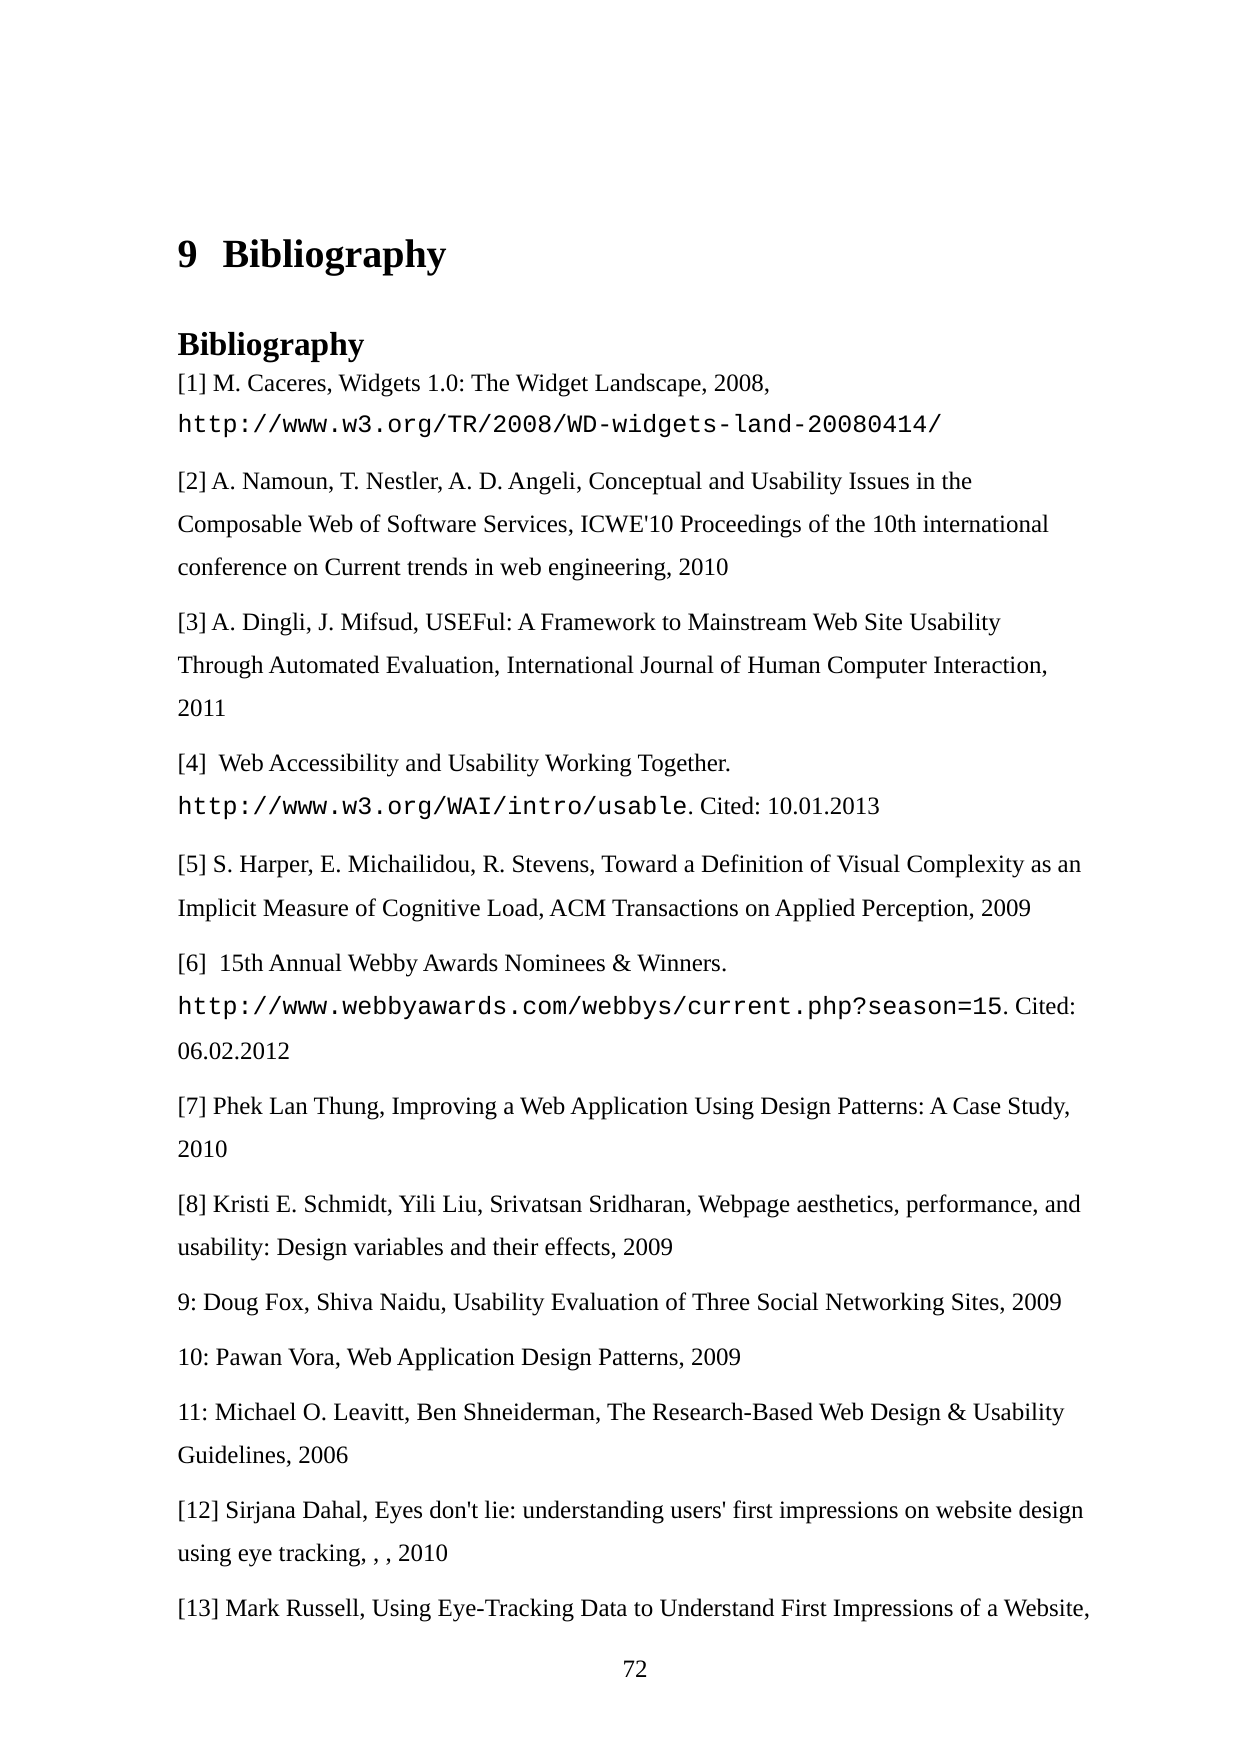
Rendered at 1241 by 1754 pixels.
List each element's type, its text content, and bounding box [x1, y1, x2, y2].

text [6] 15th Annual Webby Awards Nominees & Winners. http://www.webbyawards.com/webbys/current.php?season=15. Cited: 06.02.2012 [177, 948, 1093, 1065]
subtitle Bibliography [177, 231, 1093, 277]
text [8] Kristi E. Schmidt, Yili Liu, Srivatsan Sridharan, Webpage aesthetics, performance, and usability: Design variables and their effects, 2009 [177, 1189, 1093, 1261]
text [12] Sirjana Dahal, Eyes don't lie: understanding users' first impressions on website design using eye tracking, , , 2010 [177, 1495, 1093, 1567]
text [7] Phek Lan Thung, Improving a Web Application Using Design Patterns: A Case Study, 2010 [177, 1091, 1093, 1163]
text [5] S. Harper, E. Michailidou, R. Stevens, Toward a Definition of Visual Complexity as an Implicit Measure of Cognitive Load, ACM Transactions on Applied Perception, 2009 [177, 849, 1093, 921]
text 9: Doug Fox, Shiva Naidu, Usability Evaluation of Three Social Networking Sites, 2009 [177, 1287, 1093, 1316]
text [1] M. Caceres, Widgets 1.0: The Widget Landscape, 2008, http://www.w3.org/TR/2008/WD-widgets-land-20080414/ [177, 368, 1093, 440]
subtitle Bibliography [177, 324, 1093, 363]
text [4] Web Accessibility and Usability Working Together. http://www.w3.org/WAI/intro/usable. Cited: 10.01.2013 [177, 748, 1093, 822]
text 10: Pawan Vora, Web Application Design Patterns, 2009 [177, 1342, 1093, 1371]
text [2] A. Namoun, T. Nestler, A. D. Angeli, Conceptual and Usability Issues in the Composable Web of Software Services, ICWE'10 Proceedings of the 10th international conference on Current trends in web engineering, 2010 [177, 466, 1093, 581]
text [3] A. Dingli, J. Mifsud, USEFul: A Framework to Mainstream Web Site Usability Through Automated Evaluation, International Journal of Human Computer Interaction, 2011 [177, 607, 1093, 722]
text [13] Mark Russell, Using Eye-Tracking Data to Understand First Impressions of a Website, [177, 1593, 1093, 1622]
text 11: Michael O. Leavitt, Ben Shneiderman, The Research-Based Web Design & Usability Guidelines, 2006 [177, 1397, 1093, 1469]
